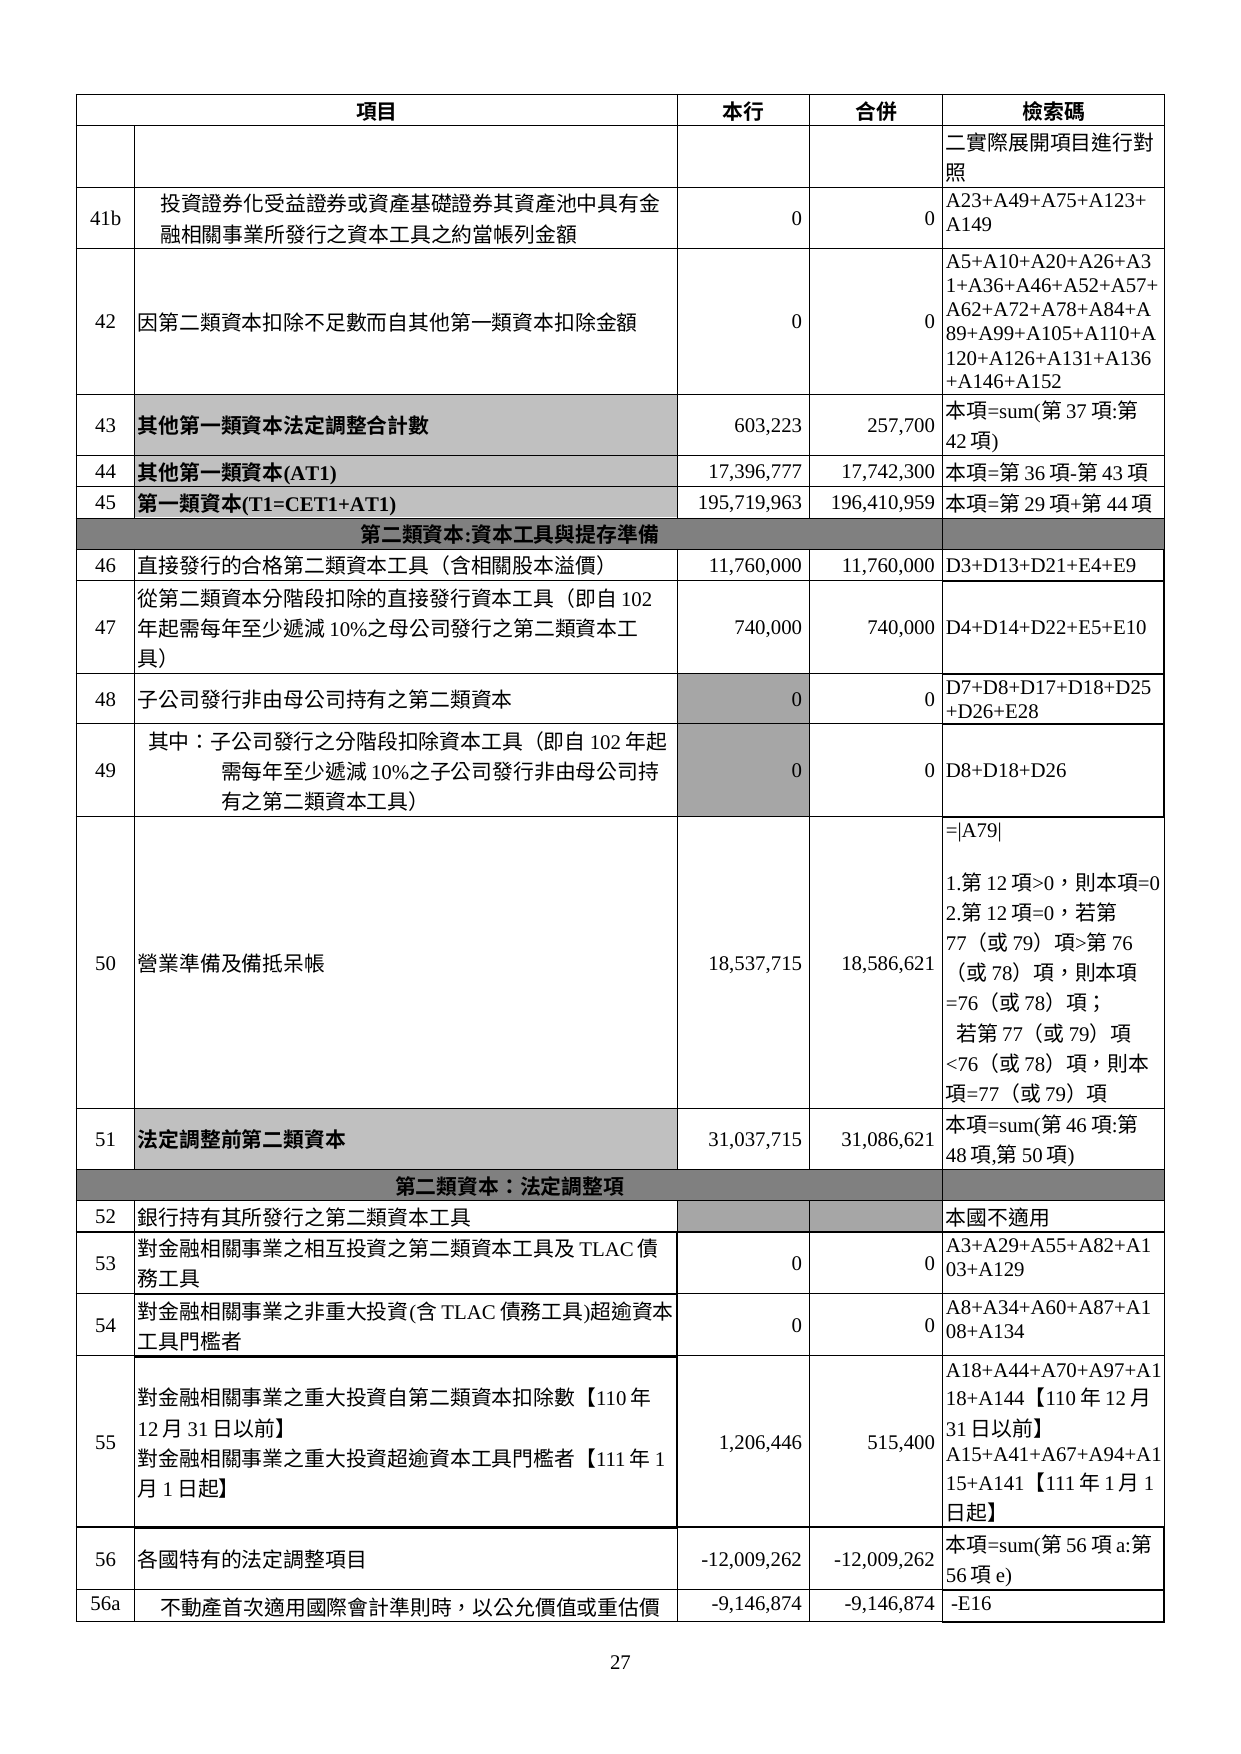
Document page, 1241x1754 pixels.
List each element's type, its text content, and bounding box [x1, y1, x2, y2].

table_cell 0 [810, 1294, 942, 1355]
table_cell 17,742,300 [810, 456, 942, 486]
table_cell 0 [678, 674, 809, 723]
table_cell 740,000 [678, 581, 809, 673]
table_cell A18+A44+A70+A97+A118+A144【110年12月31日以前】 A15+A41+A67+A94+A115+A141【111年1月1日起】 [943, 1356, 1164, 1526]
table_cell 54 [77, 1294, 134, 1355]
table_header 項目 [77, 95, 677, 125]
table_cell 各國特有的法定調整項目 [135, 1529, 677, 1589]
table_cell [943, 519, 1164, 549]
table_cell A3+A29+A55+A82+A103+A129 [943, 1233, 1164, 1293]
table_cell [135, 126, 677, 187]
table_cell 195,719,963 [678, 487, 809, 517]
table_cell 對金融相關事業之非重大投資(含TLAC債務工具)超逾資本工具門檻者 [135, 1295, 676, 1355]
table_cell [943, 1170, 1164, 1200]
table_cell 本項=sum(第37項:第42項) [943, 395, 1164, 455]
table_cell [810, 126, 942, 187]
table_cell 31,037,715 [678, 1109, 809, 1169]
table_cell 46 [77, 550, 134, 580]
table_cell 其他第一類資本(AT1) [135, 456, 677, 486]
table_cell 740,000 [810, 581, 942, 673]
table_cell 56 [77, 1528, 134, 1589]
table_cell A23+A49+A75+A123+A149 [943, 188, 1164, 248]
table_cell 18,537,715 [678, 817, 809, 1107]
table_cell 其他第一類資本法定調整合計數 [135, 395, 677, 455]
table_cell 44 [77, 456, 134, 486]
table_cell 二實際展開項目進行對照 [943, 126, 1164, 187]
table_cell 55 [77, 1356, 134, 1526]
table_cell 257,700 [810, 395, 942, 455]
table_cell 法定調整前第二類資本 [135, 1109, 677, 1169]
table_cell 18,586,621 [810, 817, 942, 1107]
table_cell [678, 126, 809, 187]
table_cell 41b [77, 188, 134, 248]
table_cell 0 [678, 1294, 809, 1355]
table_cell 11,760,000 [810, 550, 942, 580]
table_cell 43 [77, 395, 134, 455]
table_cell 0 [810, 724, 942, 816]
table_cell 第二類資本:資本工具與提存準備 [77, 519, 942, 549]
table_cell 因第二類資本扣除不足數而自其他第一類資本扣除金額 [135, 249, 677, 393]
table_cell -9,146,874 [678, 1590, 809, 1621]
table_cell 0 [678, 249, 809, 393]
table_cell -12,009,262 [810, 1528, 942, 1589]
table_cell D7+D8+D17+D18+D25+D26+E28 [943, 675, 1163, 723]
table_header 合併 [810, 95, 942, 125]
table_cell 11,760,000 [678, 550, 809, 580]
table_cell 對金融相關事業之相互投資之第二類資本工具及TLAC債務工具 [135, 1233, 676, 1293]
table_cell 196,410,959 [810, 487, 942, 517]
table_cell 第一類資本(T1=CET1+AT1) [135, 487, 677, 517]
table_cell 0 [678, 724, 809, 816]
table_header 本行 [678, 95, 809, 125]
table_cell 17,396,777 [678, 456, 809, 486]
table_cell 子公司發行非由母公司持有之第二類資本 [135, 674, 677, 723]
table_cell D8+D18+D26 [943, 725, 1163, 816]
table_cell 45 [77, 487, 134, 517]
table_cell D4+D14+D22+E5+E10 [943, 582, 1163, 673]
table_cell 53 [77, 1233, 134, 1293]
table_cell 50 [77, 817, 134, 1107]
table_cell D3+D13+D21+E4+E9 [943, 550, 1163, 580]
table_cell 603,223 [678, 395, 809, 455]
table_cell 直接發行的合格第二類資本工具（含相關股本溢價） [135, 550, 677, 580]
table_cell 第二類資本：法定調整項 [77, 1170, 942, 1200]
table_header 檢索碼 [943, 95, 1164, 125]
table_cell 51 [77, 1109, 134, 1169]
table_cell A8+A34+A60+A87+A108+A134 [943, 1294, 1164, 1355]
table_cell 本項=第29項+第44項 [943, 487, 1164, 517]
table_cell 47 [77, 581, 134, 673]
table_cell -E16 [943, 1591, 1163, 1621]
table_cell [810, 1201, 942, 1231]
table_cell 515,400 [810, 1356, 942, 1526]
table_cell 0 [810, 1233, 942, 1293]
table_cell 0 [678, 188, 809, 248]
table_cell 不動產首次適用國際會計準則時，以公允價值或重估價 [135, 1590, 677, 1621]
table_cell A5+A10+A20+A26+A31+A36+A46+A52+A57+A62+A72+A78+A84+A89+A99+A105+A110+A120+A126+A131+A136+A146+A152 [943, 249, 1164, 393]
table_cell [678, 1201, 809, 1231]
table_cell 從第二類資本分階段扣除的直接發行資本工具（即自102年起需每年至少遞減10%之母公司發行之第二類資本工具） [135, 581, 677, 673]
table_cell 本項=第36項-第43項 [943, 456, 1164, 486]
table_cell -9,146,874 [810, 1590, 942, 1621]
table_cell 對金融相關事業之重大投資自第二類資本扣除數【110年12月31日以前】 對金融相關事業之重大投資超逾資本工具門檻者【111年1月1日起】 [135, 1358, 676, 1526]
table_cell 56a [77, 1590, 134, 1621]
table_cell 0 [810, 249, 942, 393]
table_cell -12,009,262 [678, 1528, 809, 1589]
table_cell 49 [77, 724, 134, 816]
table_cell 0 [810, 674, 942, 723]
table_cell 0 [678, 1233, 809, 1293]
table_cell 營業準備及備抵呆帳 [135, 817, 677, 1107]
table_cell 42 [77, 249, 134, 393]
table_cell 本項=sum(第46項:第48項,第50項) [943, 1109, 1164, 1169]
table_cell 本國不適用 [943, 1201, 1164, 1231]
table_cell 48 [77, 674, 134, 723]
table_cell 投資證券化受益證券或資產基礎證券其資產池中具有金融相關事業所發行之資本工具之約當帳列金額 [135, 188, 677, 248]
table_cell 31,086,621 [810, 1109, 942, 1169]
table_cell 其中：子公司發行之分階段扣除資本工具（即自102年起需每年至少遞減10%之子公司發行非由母公司持有之第二類資本工具） [135, 724, 677, 816]
table_cell 本項=sum(第56項a:第56項e) [943, 1528, 1163, 1589]
table_cell 銀行持有其所發行之第二類資本工具 [135, 1201, 677, 1231]
table_cell 0 [810, 188, 942, 248]
table_cell [77, 126, 134, 187]
table_cell =|A79| 1.第12項>0，則本項=0 2.第12項=0，若第77（或79）項>第76（或78）項，則本項=76（或78）項； 若第77（或79）項<76（或78）項，則本項=77（或79）項 [943, 818, 1164, 1107]
table_cell 1,206,446 [678, 1356, 809, 1526]
table_cell 52 [77, 1201, 134, 1231]
